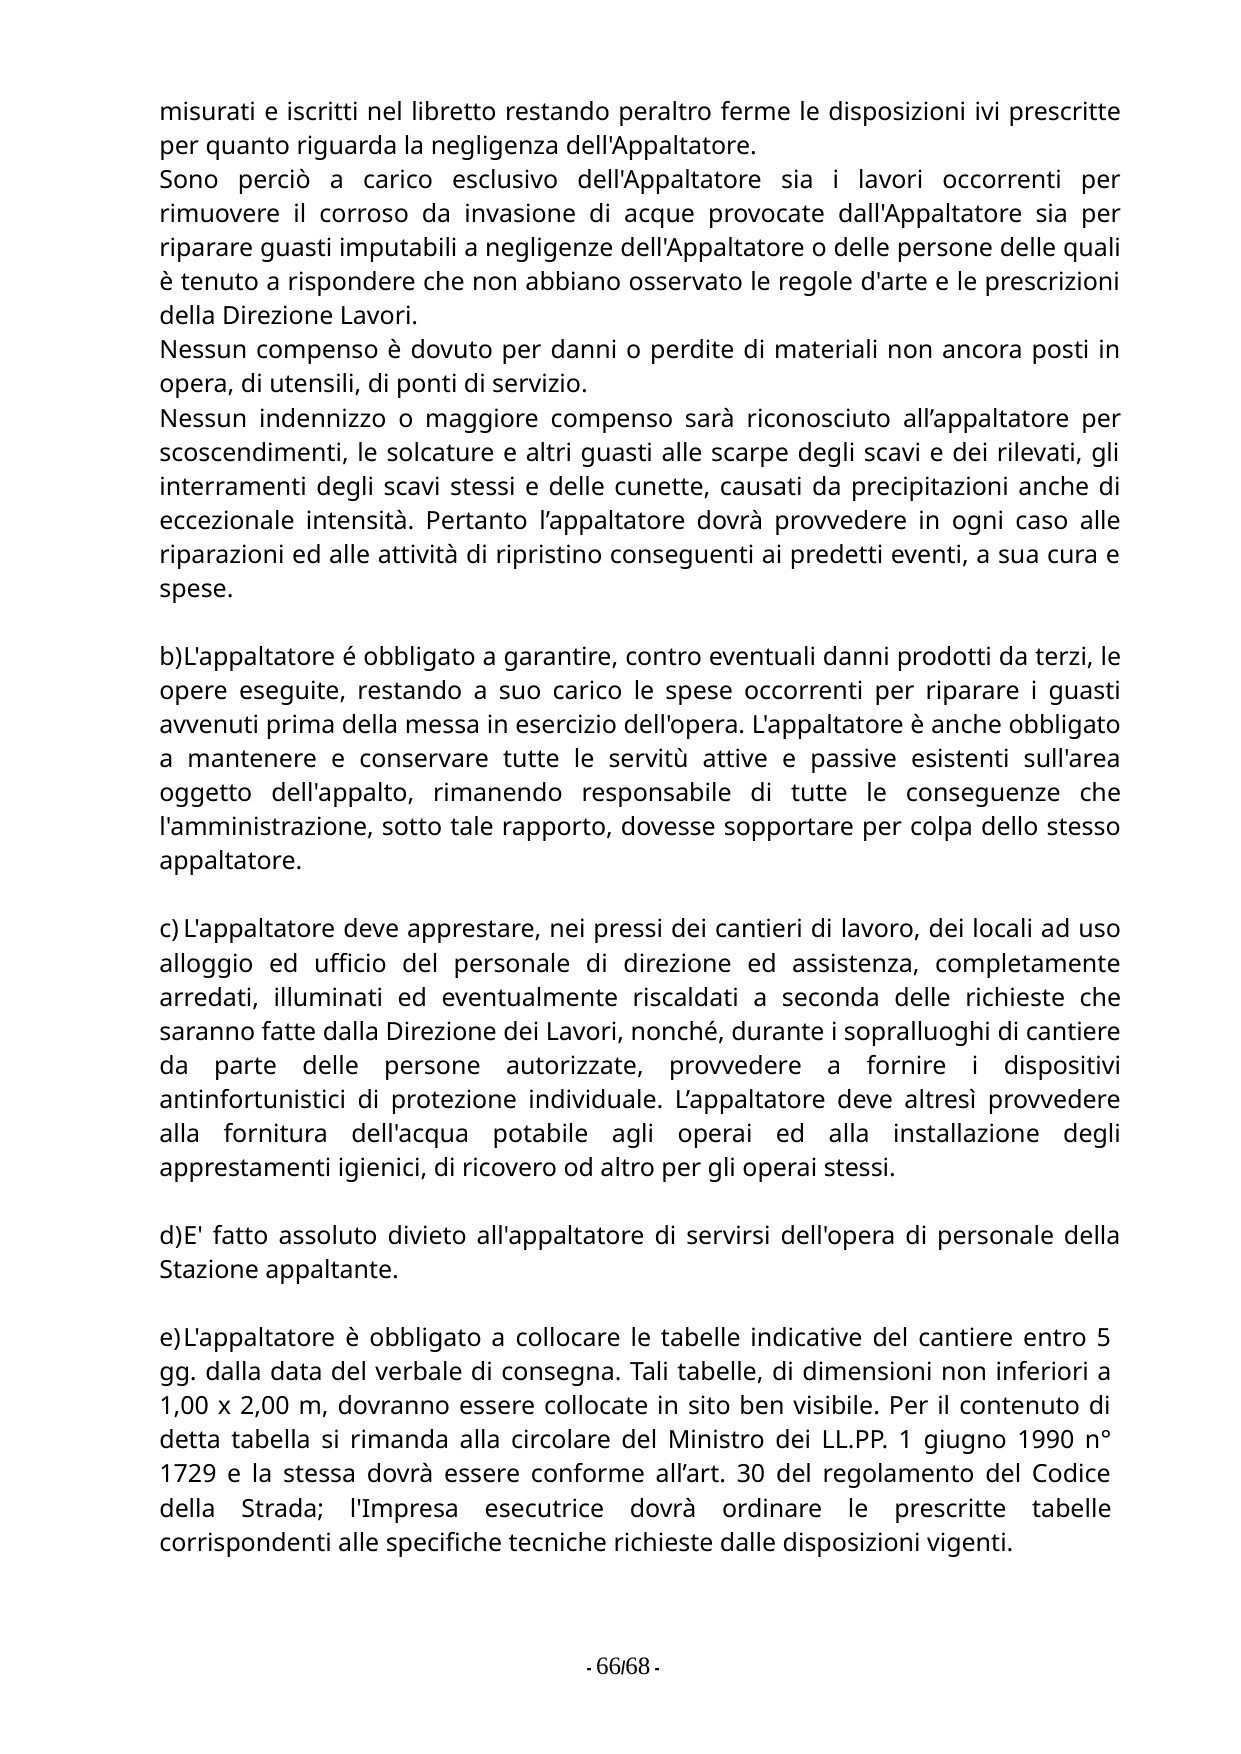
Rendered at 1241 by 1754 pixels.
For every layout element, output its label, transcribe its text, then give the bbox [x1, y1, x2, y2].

text d) E' fatto assoluto divieto all'appaltatore di servirsi dell'opera di personale della Stazione appaltante. [159, 1218, 1122, 1286]
text b) L'appaltatore é obbligato a garantire, contro eventuali danni prodotti da terzi, le opere eseguite, restando a suo carico le spese occorrenti per riparare i guasti avvenuti prima della messa in esercizio dell'opera. L'appaltatore è anche obbligato a mantenere e conservare tutte le servitù attive e passive esistenti sull'area oggetto dell'appalto, rimanendo responsabile di tutte le conseguenze che l'amministrazione, sotto tale rapporto, dovesse sopportare per colpa dello stesso appaltatore. [159, 639, 1122, 877]
text misurati e iscritti nel libretto restando peraltro ferme le disposizioni ivi prescritte per quanto riguarda la negligenza dell'Appaltatore. [159, 94, 1122, 162]
text c) L'appaltatore deve apprestare, nei pressi dei cantieri di lavoro, dei locali ad uso alloggio ed ufficio del personale di direzione ed assistenza, completamente arredati, illuminati ed eventualmente riscaldati a seconda delle richieste che saranno fatte dalla Direzione dei Lavori, nonché, durante i sopralluoghi di cantiere da parte delle persone autorizzate, provvedere a fornire i dispositivi antinfortunistici di protezione individuale. L’appaltatore deve altresì provvedere alla fornitura dell'acqua potabile agli operai ed alla installazione degli apprestamenti igienici, di ricovero od altro per gli operai stessi. [159, 911, 1122, 1184]
text e) L'appaltatore è obbligato a collocare le tabelle indicative del cantiere entro 5 gg. dalla data del verbale di consegna. Tali tabelle, di dimensioni non inferiori a 1,00 x 2,00 m, dovranno essere collocate in sito ben visibile. Per il contenuto di detta tabella si rimanda alla circolare del Ministro dei LL.PP. 1 giugno 1990 n° 1729 e la stessa dovrà essere conforme all’art. 30 del regolamento del Codice della Strada; l'Impresa esecutrice dovrà ordinare le prescritte tabelle corrispondenti alle specifiche tecniche richieste dalle disposizioni vigenti. [159, 1320, 1113, 1558]
text Sono perciò a carico esclusivo dell'Appaltatore sia i lavori occorrenti per rimuovere il corroso da invasione di acque provocate dall'Appaltatore sia per riparare guasti imputabili a negligenze dell'Appaltatore o delle persone delle quali è tenuto a rispondere che non abbiano osservato le regole d'arte e le prescrizioni della Direzione Lavori. [159, 162, 1122, 332]
text Nessun indennizzo o maggiore compenso sarà riconosciuto all’appaltatore per scoscendimenti, le solcature e altri guasti alle scarpe degli scavi e dei rilevati, gli interramenti degli scavi stessi e delle cunette, causati da precipitazioni anche di eccezionale intensità. Pertanto l’appaltatore dovrà provvedere in ogni caso alle riparazioni ed alle attività di ripristino conseguenti ai predetti eventi, a sua cura e spese. [159, 400, 1122, 604]
text Nessun compenso è dovuto per danni o perdite di materiali non ancora posti in opera, di utensili, di ponti di servizio. [159, 332, 1122, 400]
